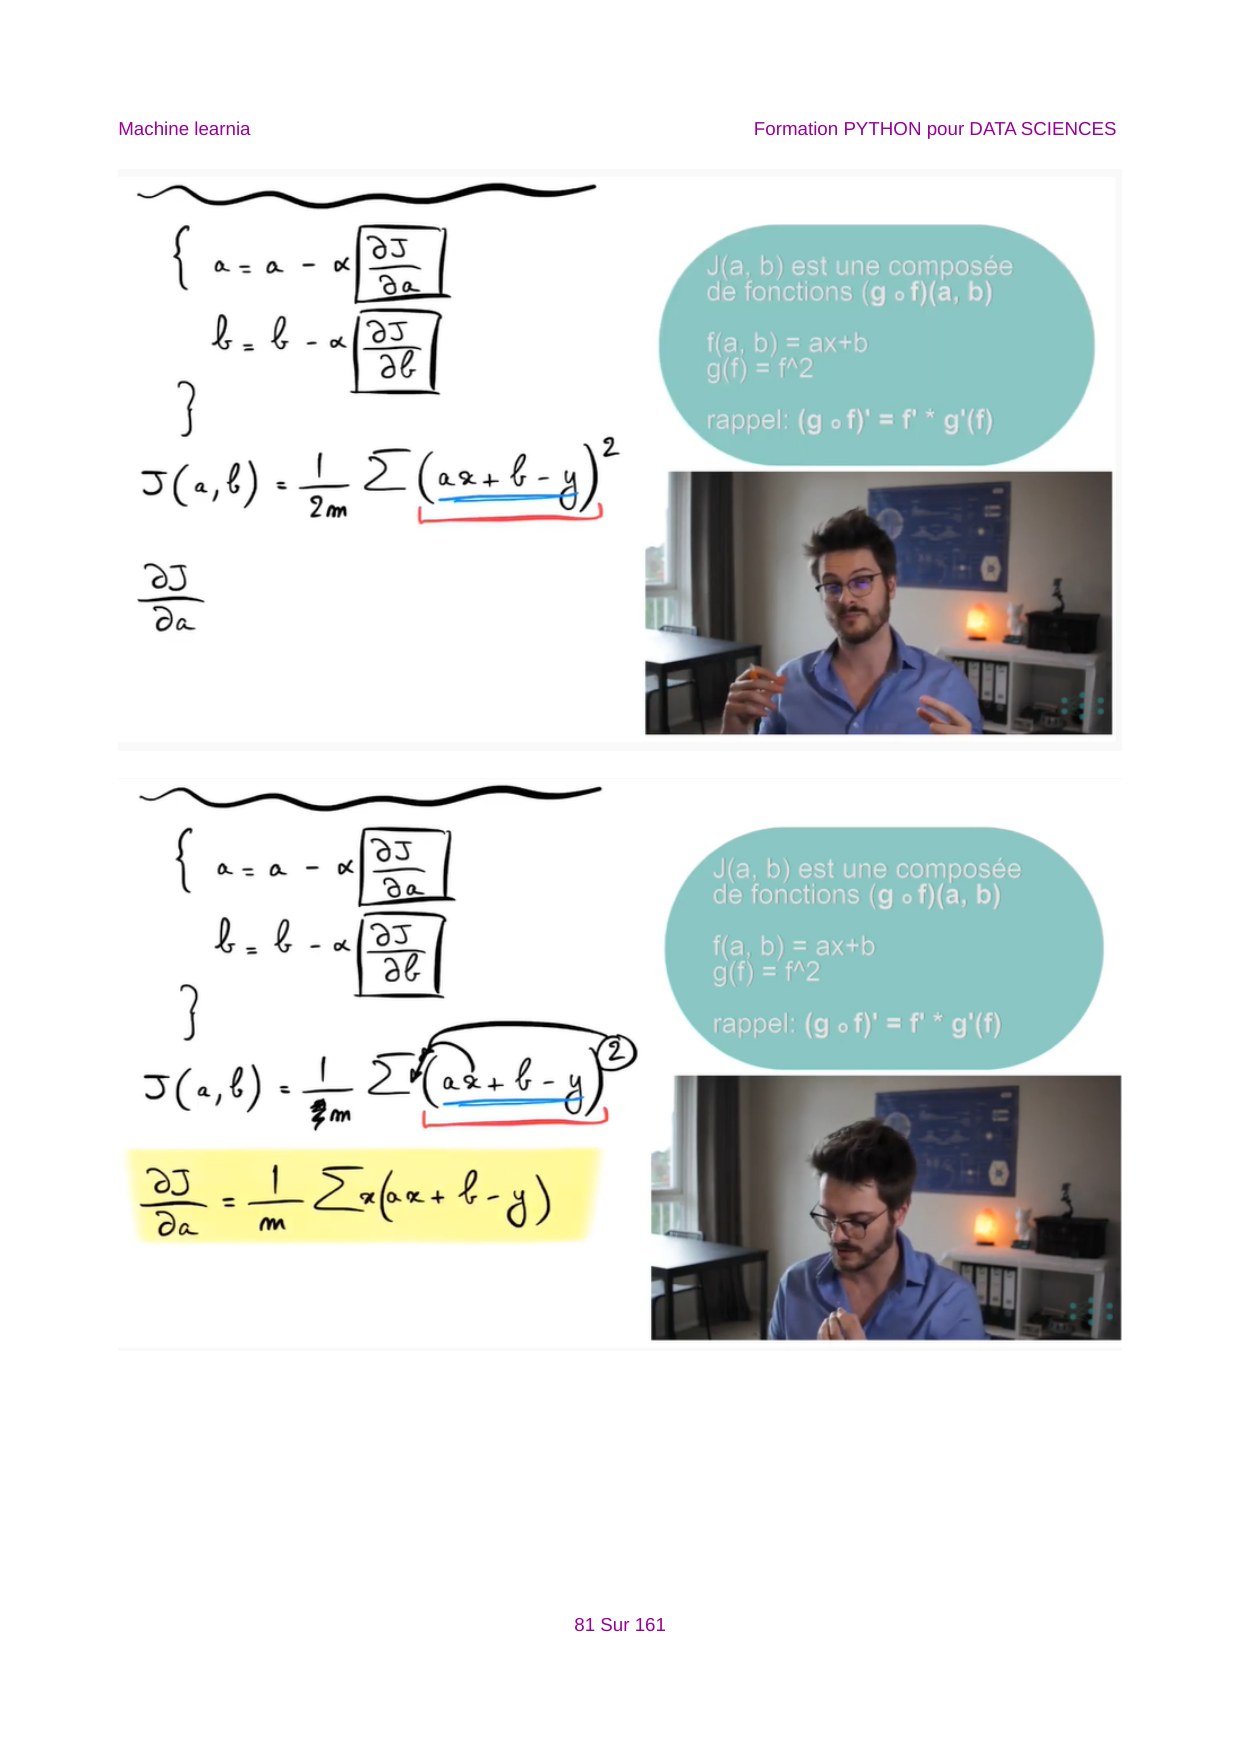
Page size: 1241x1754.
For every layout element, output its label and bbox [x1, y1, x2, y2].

picture [118, 169, 1122, 751]
picture [118, 778, 1122, 1351]
